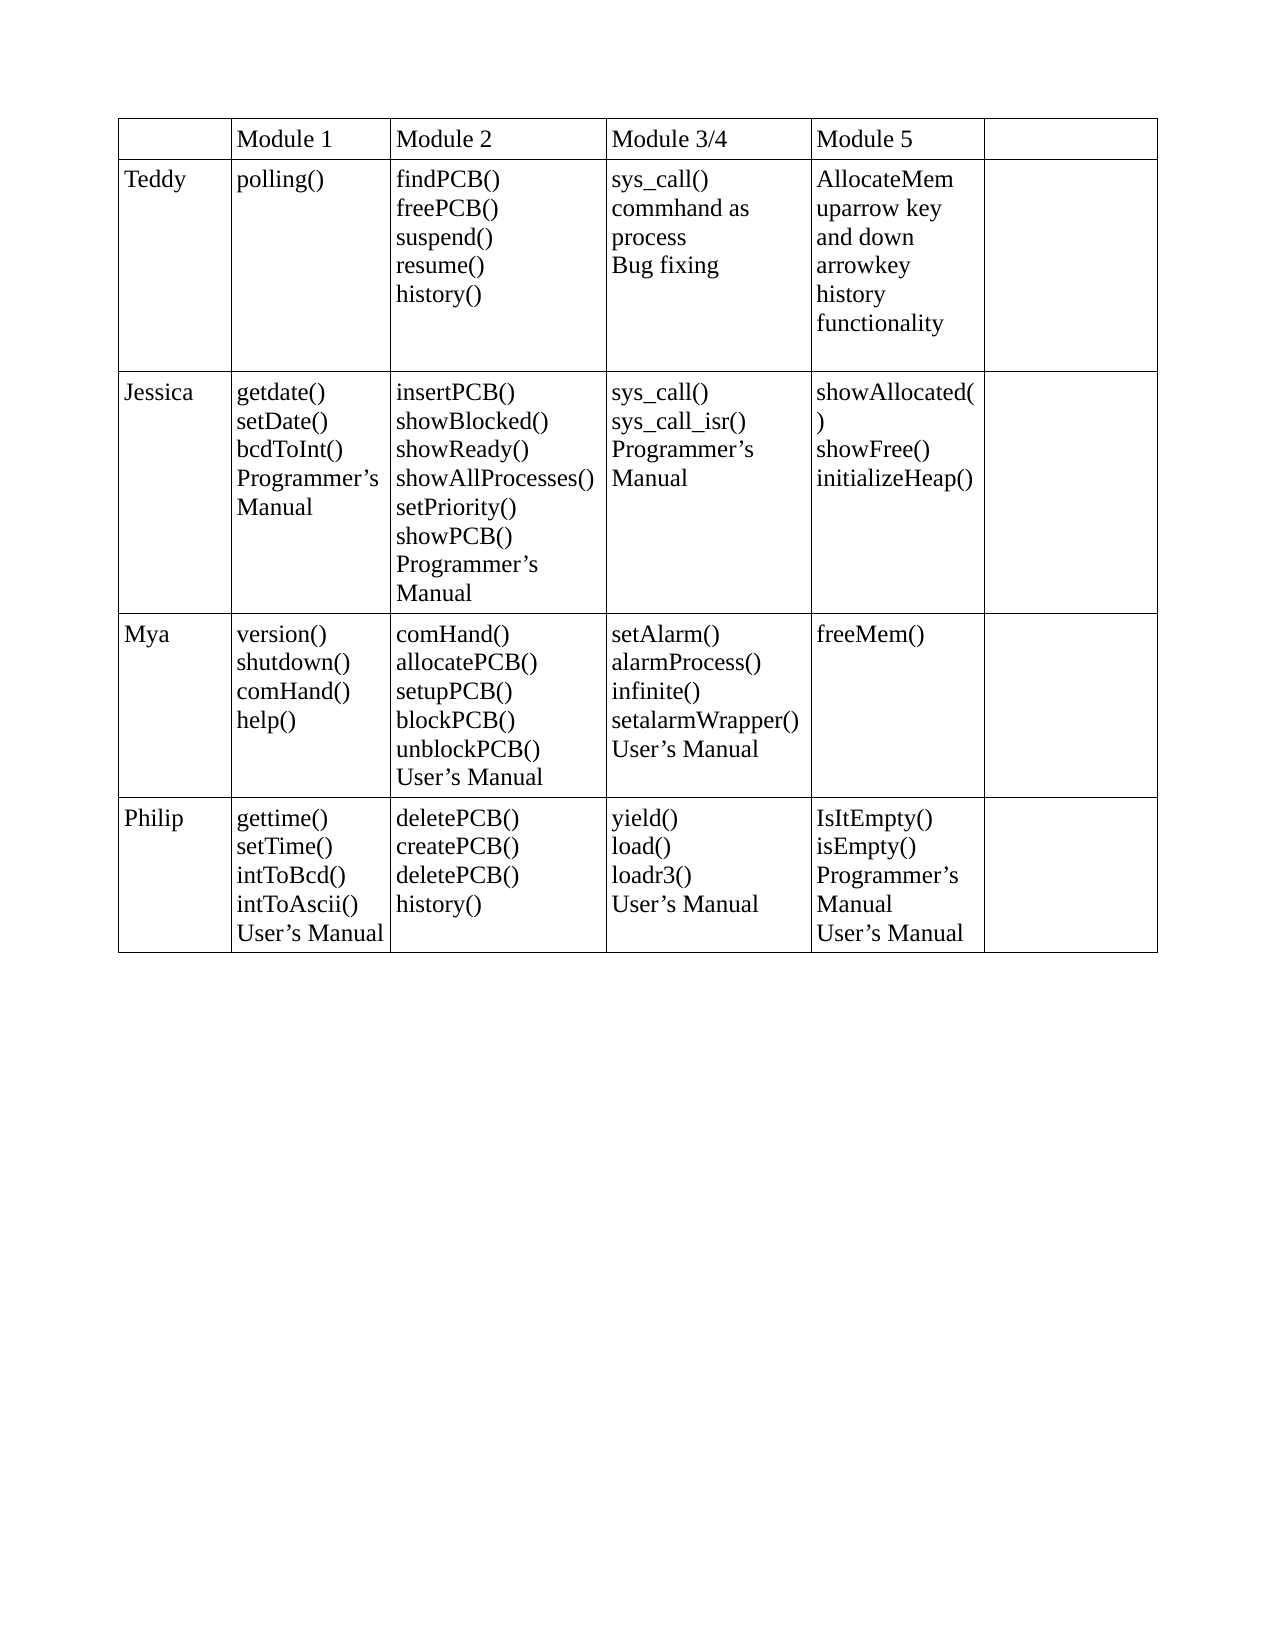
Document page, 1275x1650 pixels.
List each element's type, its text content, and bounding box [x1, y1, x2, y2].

table_cell showAllocated() showFree() initializeHeap() [812, 372, 984, 613]
table_header Module 5 [812, 119, 984, 158]
table_cell polling() [232, 160, 390, 371]
table_header [119, 119, 231, 158]
table_cell Teddy [119, 160, 231, 371]
table_cell Mya [119, 614, 231, 797]
table_header [985, 119, 1157, 158]
table_cell Jessica [119, 372, 231, 613]
table_cell [985, 614, 1157, 797]
table_cell yield() load() loadr3() User’s Manual [607, 798, 811, 952]
table_cell [985, 798, 1157, 952]
table_cell getdate() setDate() bcdToInt() Programmer’s Manual [232, 372, 390, 613]
table_cell sys_call() commhand as process Bug fixing [607, 160, 811, 371]
table_cell [985, 372, 1157, 613]
table_cell gettime() setTime() intToBcd() intToAscii() User’s Manual [232, 798, 390, 952]
table_cell comHand() allocatePCB() setupPCB() blockPCB() unblockPCB() User’s Manual [391, 614, 606, 797]
table_cell findPCB() freePCB() suspend() resume() history() [391, 160, 606, 371]
table_cell IsItEmpty() isEmpty() Programmer’s Manual User’s Manual [812, 798, 984, 952]
table_header Module 3/4 [607, 119, 811, 158]
table_cell setAlarm() alarmProcess() infinite() setalarmWrapper() User’s Manual [607, 614, 811, 797]
table_cell AllocateMem uparrow key and down arrowkey history functionality [812, 160, 984, 371]
table_header Module 2 [391, 119, 606, 158]
table_cell sys_call() sys_call_isr() Programmer’s Manual [607, 372, 811, 613]
table_cell [985, 160, 1157, 371]
table_cell deletePCB() createPCB() deletePCB() history() [391, 798, 606, 952]
table_header Module 1 [232, 119, 390, 158]
table_cell Philip [119, 798, 231, 952]
table_cell freeMem() [812, 614, 984, 797]
table_cell insertPCB() showBlocked() showReady() showAllProcesses() setPriority() showPCB() Programmer’s Manual [391, 372, 606, 613]
table_cell version() shutdown() comHand() help() [232, 614, 390, 797]
